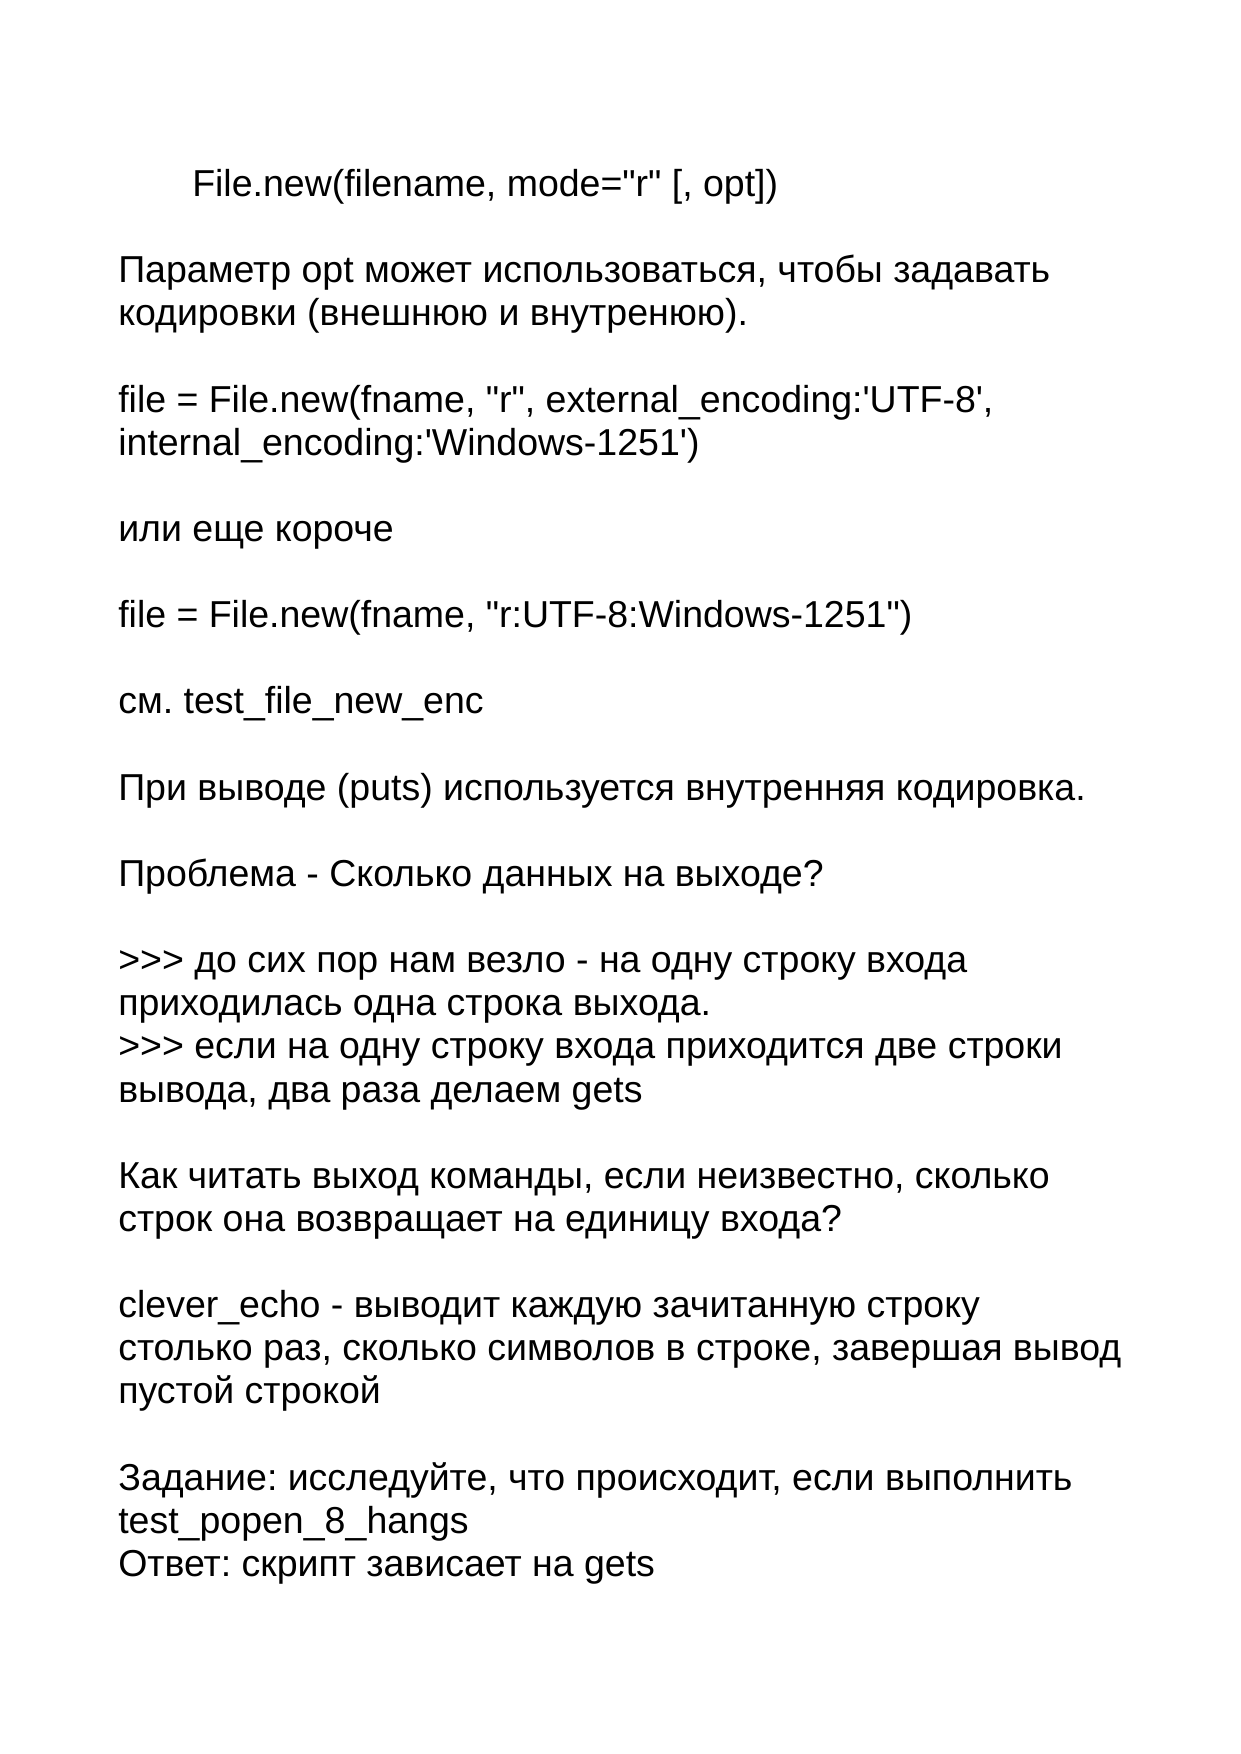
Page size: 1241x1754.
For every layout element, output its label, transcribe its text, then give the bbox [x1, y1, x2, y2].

text Как читать выход команды, если неизвестно, сколько строк она возвращает на единицу входа? [118, 1153, 1122, 1239]
text Ответ: скрипт зависает на gets [118, 1541, 1122, 1584]
text File.new(filename, mode="r" [, opt]) [118, 161, 1122, 204]
text >>> если на одну строку входа приходится две строки вывода, два раза делаем gets [118, 1024, 1122, 1110]
text При выводе (puts) используется внутренняя кодировка. [118, 765, 1122, 808]
text Проблема - Сколько данных на выходе? [118, 851, 1122, 894]
text file = File.new(fname, "r", external_encoding:'UTF-8', internal_encoding:'Windows-1251') [118, 377, 1122, 463]
text Параметр opt может использоваться, чтобы задавать кодировки (внешнюю и внутренюю). [118, 247, 1122, 334]
text file = File.new(fname, "r:UTF-8:Windows-1251") [118, 592, 1122, 636]
text >>> до сих пор нам везло - на одну строку входа приходилась одна строка выхода. [118, 937, 1122, 1024]
text clever_echo - выводит каждую зачитанную строку столько раз, сколько символов в строке, завершая вывод пустой строкой [118, 1282, 1122, 1412]
text см. test_file_new_enc [118, 679, 1122, 722]
text Задание: исследуйте, что происходит, если выполнить test_popen_8_hangs [118, 1455, 1122, 1541]
text или еще короче [118, 506, 1122, 549]
